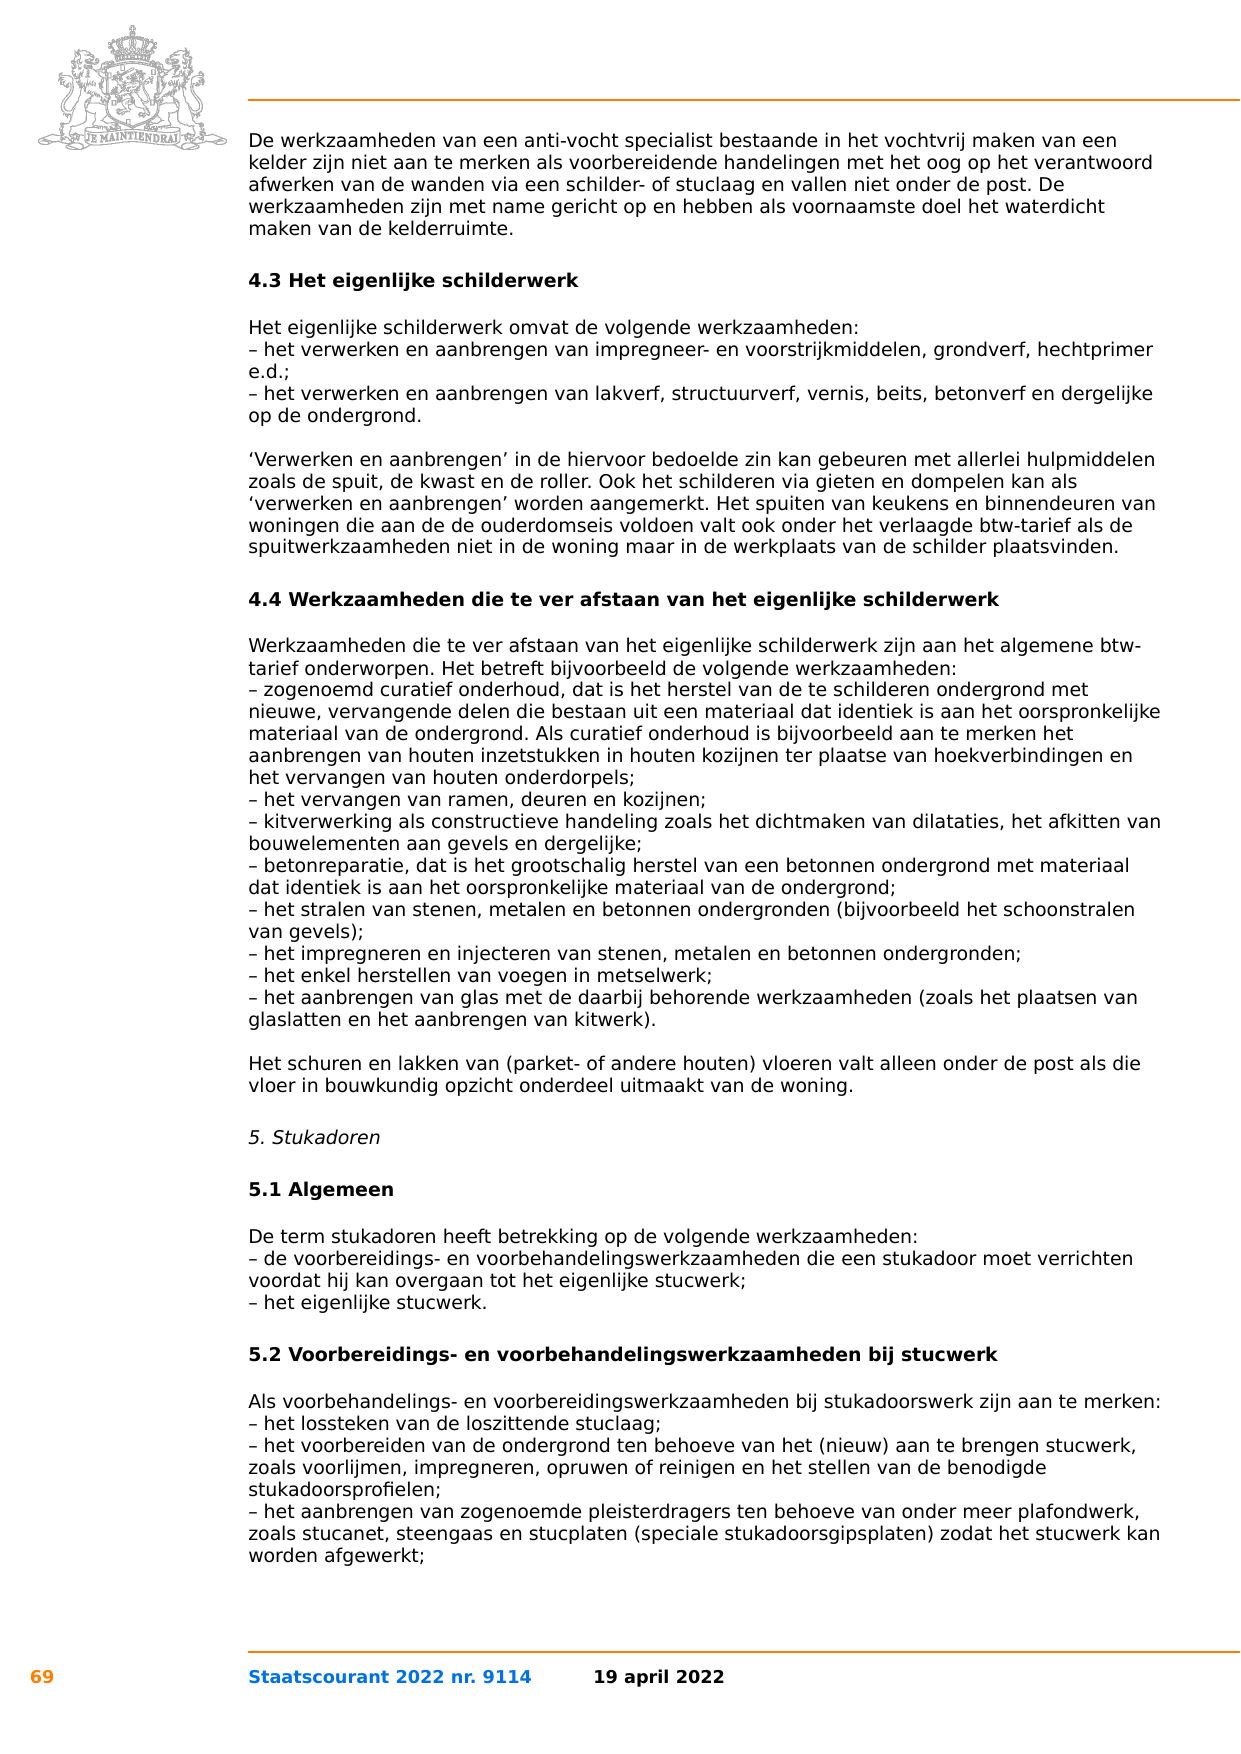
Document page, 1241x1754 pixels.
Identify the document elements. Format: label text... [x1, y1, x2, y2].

text Als voorbehandelings- en voorbereidingswerkzaamheden bij stukadoorswerk zijn aan te merken: [248, 1391, 1163, 1413]
text – zogenoemd curatief onderhoud, dat is het herstel van de te schilderen ondergrond met nieuwe, vervangende delen die bestaan uit een materiaal dat identiek is aan het oorspronkelijke materiaal van de ondergrond. Als curatief onderhoud is bijvoorbeeld aan te merken het aanbrengen van houten inzetstukken in houten kozijnen ter plaatse van hoekverbindingen en het vervangen van houten onderdorpels; [248, 679, 1163, 789]
text – het eigenlijke stucwerk. [248, 1292, 1163, 1314]
text – het aanbrengen van glas met de daarbij behorende werkzaamheden (zoals het plaatsen van glaslatten en het aanbrengen van kitwerk). [248, 987, 1163, 1031]
subtitle 5.2 Voorbereidings- en voorbehandelingswerkzaamheden bij stucwerk [248, 1344, 1163, 1366]
text – de voorbereidings- en voorbehandelingswerkzaamheden die een stukadoor moet verrichten voordat hij kan overgaan tot het eigenlijke stucwerk; [248, 1248, 1163, 1292]
text De werkzaamheden van een anti-vocht specialist bestaande in het vochtvrij maken van een kelder zijn niet aan te merken als voorbereidende handelingen met het oog op het verantwoord afwerken van de wanden via een schilder- of stuclaag en vallen niet onder de post. De werkzaamheden zijn met name gericht op en hebben als voornaamste doel het waterdicht maken van de kelderruimte. [248, 130, 1163, 240]
subtitle 5.1 Algemeen [248, 1179, 1163, 1201]
text – het verwerken en aanbrengen van lakverf, structuurverf, vernis, beits, betonverf en dergelijke op de ondergrond. [248, 383, 1163, 427]
text – het vervangen van ramen, deuren en kozijnen; [248, 789, 1163, 811]
text – het lossteken van de loszittende stuclaag; [248, 1413, 1163, 1435]
text – het aanbrengen van zogenoemde pleisterdragers ten behoeve van onder meer plafondwerk, zoals stucanet, steengaas en stucplaten (speciale stukadoorsgipsplaten) zodat het stucwerk kan worden afgewerkt; [248, 1501, 1163, 1567]
text – betonreparatie, dat is het grootschalig herstel van een betonnen ondergrond met materiaal dat identiek is aan het oorspronkelijke materiaal van de ondergrond; [248, 855, 1163, 899]
subtitle 4.3 Het eigenlijke schilderwerk [248, 270, 1163, 292]
text – het enkel herstellen van voegen in metselwerk; [248, 965, 1163, 987]
text De term stukadoren heeft betrekking op de volgende werkzaamheden: [248, 1226, 1163, 1248]
text ‘Verwerken en aanbrengen’ in de hiervoor bedoelde zin kan gebeuren met allerlei hulpmiddelen zoals de spuit, de kwast en de roller. Ook het schilderen via gieten en dompelen kan als ‘verwerken en aanbrengen’ worden aangemerkt. Het spuiten van keukens en binnendeuren van woningen die aan de de ouderdomseis voldoen valt ook onder het verlaagde btw-tarief als de spuitwerkzaamheden niet in de woning maar in de werkplaats van de schilder plaatsvinden. [248, 448, 1163, 558]
text Het eigenlijke schilderwerk omvat de volgende werkzaamheden: [248, 317, 1163, 339]
text – het verwerken en aanbrengen van impregneer- en voorstrijkmiddelen, grondverf, hechtprimer e.d.; [248, 339, 1163, 383]
text Het schuren en lakken van (parket- of andere houten) vloeren valt alleen onder de post als die vloer in bouwkundig opzicht onderdeel uitmaakt van de woning. [248, 1053, 1163, 1097]
subtitle 4.4 Werkzaamheden die te ver afstaan van het eigenlijke schilderwerk [248, 588, 1163, 610]
text Werkzaamheden die te ver afstaan van het eigenlijke schilderwerk zijn aan het algemene btw-tarief onderworpen. Het betreft bijvoorbeeld de volgende werkzaamheden: [248, 635, 1163, 679]
picture [38, 25, 227, 150]
text – het stralen van stenen, metalen en betonnen ondergronden (bijvoorbeeld het schoonstralen van gevels); [248, 899, 1163, 943]
text – kitverwerking als constructieve handeling zoals het dichtmaken van dilataties, het afkitten van bouwelementen aan gevels en dergelijke; [248, 811, 1163, 855]
subtitle 5. Stukadoren [248, 1127, 1163, 1149]
text – het impregneren en injecteren van stenen, metalen en betonnen ondergronden; [248, 943, 1163, 965]
text – het voorbereiden van de ondergrond ten behoeve van het (nieuw) aan te brengen stucwerk, zoals voorlijmen, impregneren, opruwen of reinigen en het stellen van de benodigde stukadoorsprofielen; [248, 1435, 1163, 1501]
